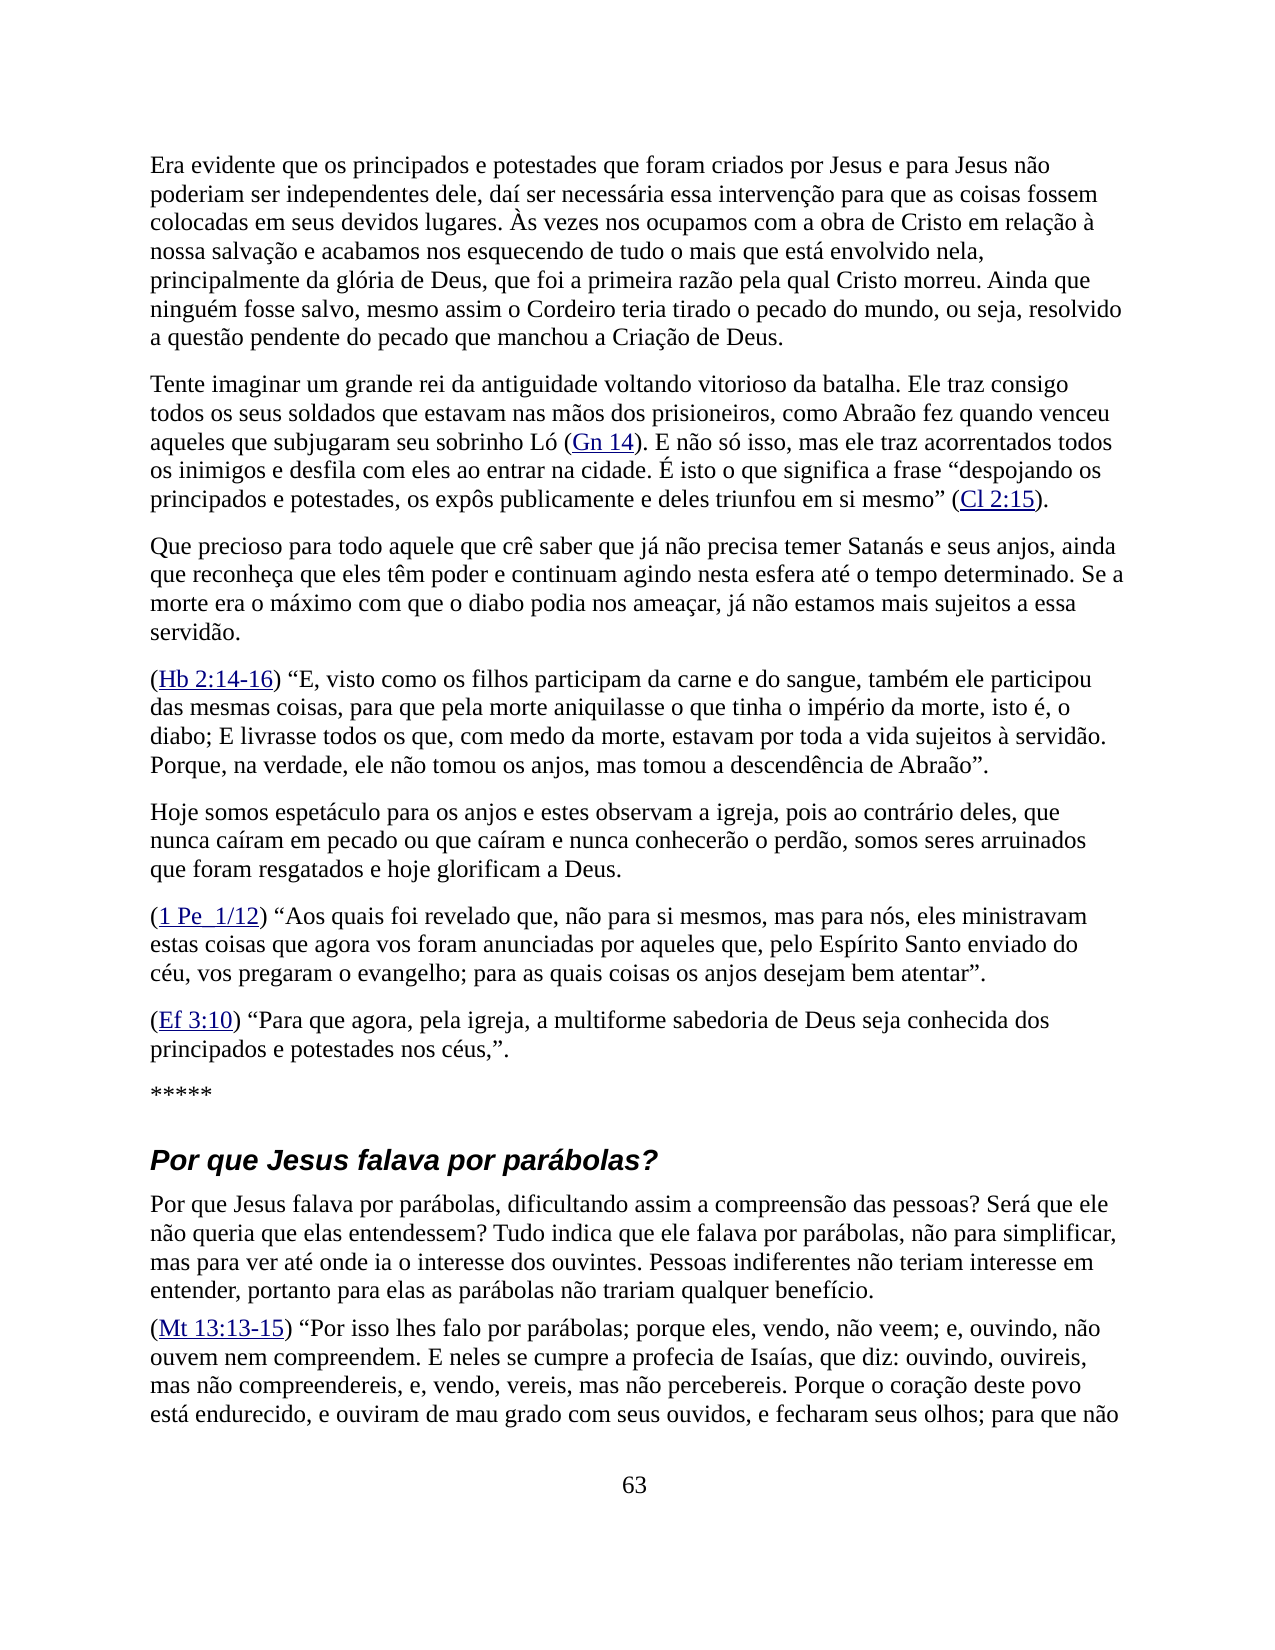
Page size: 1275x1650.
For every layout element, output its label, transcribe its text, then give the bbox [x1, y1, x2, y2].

text Era evidente que os principados e potestades que foram criados por Jesus e para Jesus não poderiam ser independentes dele, daí ser necessária essa intervenção para que as coisas fossem colocadas em seus devidos lugares. Às vezes nos ocupamos com a obra de Cristo em relação à nossa salvação e acabamos nos esquecendo de tudo o mais que está envolvido nela, principalmente da glória de Deus, que foi a primeira razão pela qual Cristo morreu. Ainda que ninguém fosse salvo, mesmo assim o Cordeiro teria tirado o pecado do mundo, ou seja, resolvido a questão pendente do pecado que manchou a Criação de Deus. [150, 150, 1125, 351]
text (Ef 3:10) “Para que agora, pela igreja, a multiforme sabedoria de Deus seja conhecida dos principados e potestades nos céus,”. [150, 1005, 1125, 1062]
subtitle Por que Jesus falava por parábolas? [150, 1143, 1125, 1177]
text (1 Pe_1/12) “Aos quais foi revelado que, não para si mesmos, mas para nós, eles ministravam estas coisas que agora vos foram anunciadas por aqueles que, pelo Espírito Santo enviado do céu, vos pregaram o evangelho; para as quais coisas os anjos desejam bem atentar”. [150, 901, 1125, 987]
text (Mt 13:13-15) “Por isso lhes falo por parábolas; porque eles, vendo, não veem; e, ouvindo, não ouvem nem compreendem. E neles se cumpre a profecia de Isaías, que diz: ouvindo, ouvireis, mas não compreendereis, e, vendo, vereis, mas não percebereis. Porque o coração deste povo está endurecido, e ouviram de mau grado com seus ouvidos, e fecharam seus olhos; para que não [150, 1313, 1125, 1428]
text Que precioso para todo aquele que crê saber que já não precisa temer Satanás e seus anjos, ainda que reconheça que eles têm poder e continuam agindo nesta esfera até o tempo determinado. Se a morte era o máximo com que o diabo podia nos ameaçar, já não estamos mais sujeitos a essa servidão. [150, 531, 1125, 646]
text Por que Jesus falava por parábolas, dificultando assim a compreensão das pessoas? Será que ele não queria que elas entendessem? Tudo indica que ele falava por parábolas, não para simplificar, mas para ver até onde ia o interesse dos ouvintes. Pessoas indiferentes não teriam interesse em entender, portanto para elas as parábolas não trariam qualquer benefício. [150, 1189, 1125, 1304]
text Tente imaginar um grande rei da antiguidade voltando vitorioso da batalha. Ele traz consigo todos os seus soldados que estavam nas mãos dos prisioneiros, como Abraão fez quando venceu aqueles que subjugaram seu sobrinho Ló (Gn 14). E não só isso, mas ele traz acorrentados todos os inimigos e desfila com eles ao entrar na cidade. É isto o que significa a frase “despojando os principados e potestades, os expôs publicamente e deles triunfou em si mesmo” (Cl 2:15). [150, 369, 1125, 513]
text (Hb 2:14-16) “E, visto como os filhos participam da carne e do sangue, também ele participou das mesmas coisas, para que pela morte aniquilasse o que tinha o império da morte, isto é, o diabo; E livrasse todos os que, com medo da morte, estavam por toda a vida sujeitos à servidão. Porque, na verdade, ele não tomou os anjos, mas tomou a descendência de Abraão”. [150, 664, 1125, 779]
text ***** [150, 1080, 1125, 1109]
text Hoje somos espetáculo para os anjos e estes observam a igreja, pois ao contrário deles, que nunca caíram em pecado ou que caíram e nunca conhecerão o perdão, somos seres arruinados que foram resgatados e hoje glorificam a Deus. [150, 797, 1125, 883]
